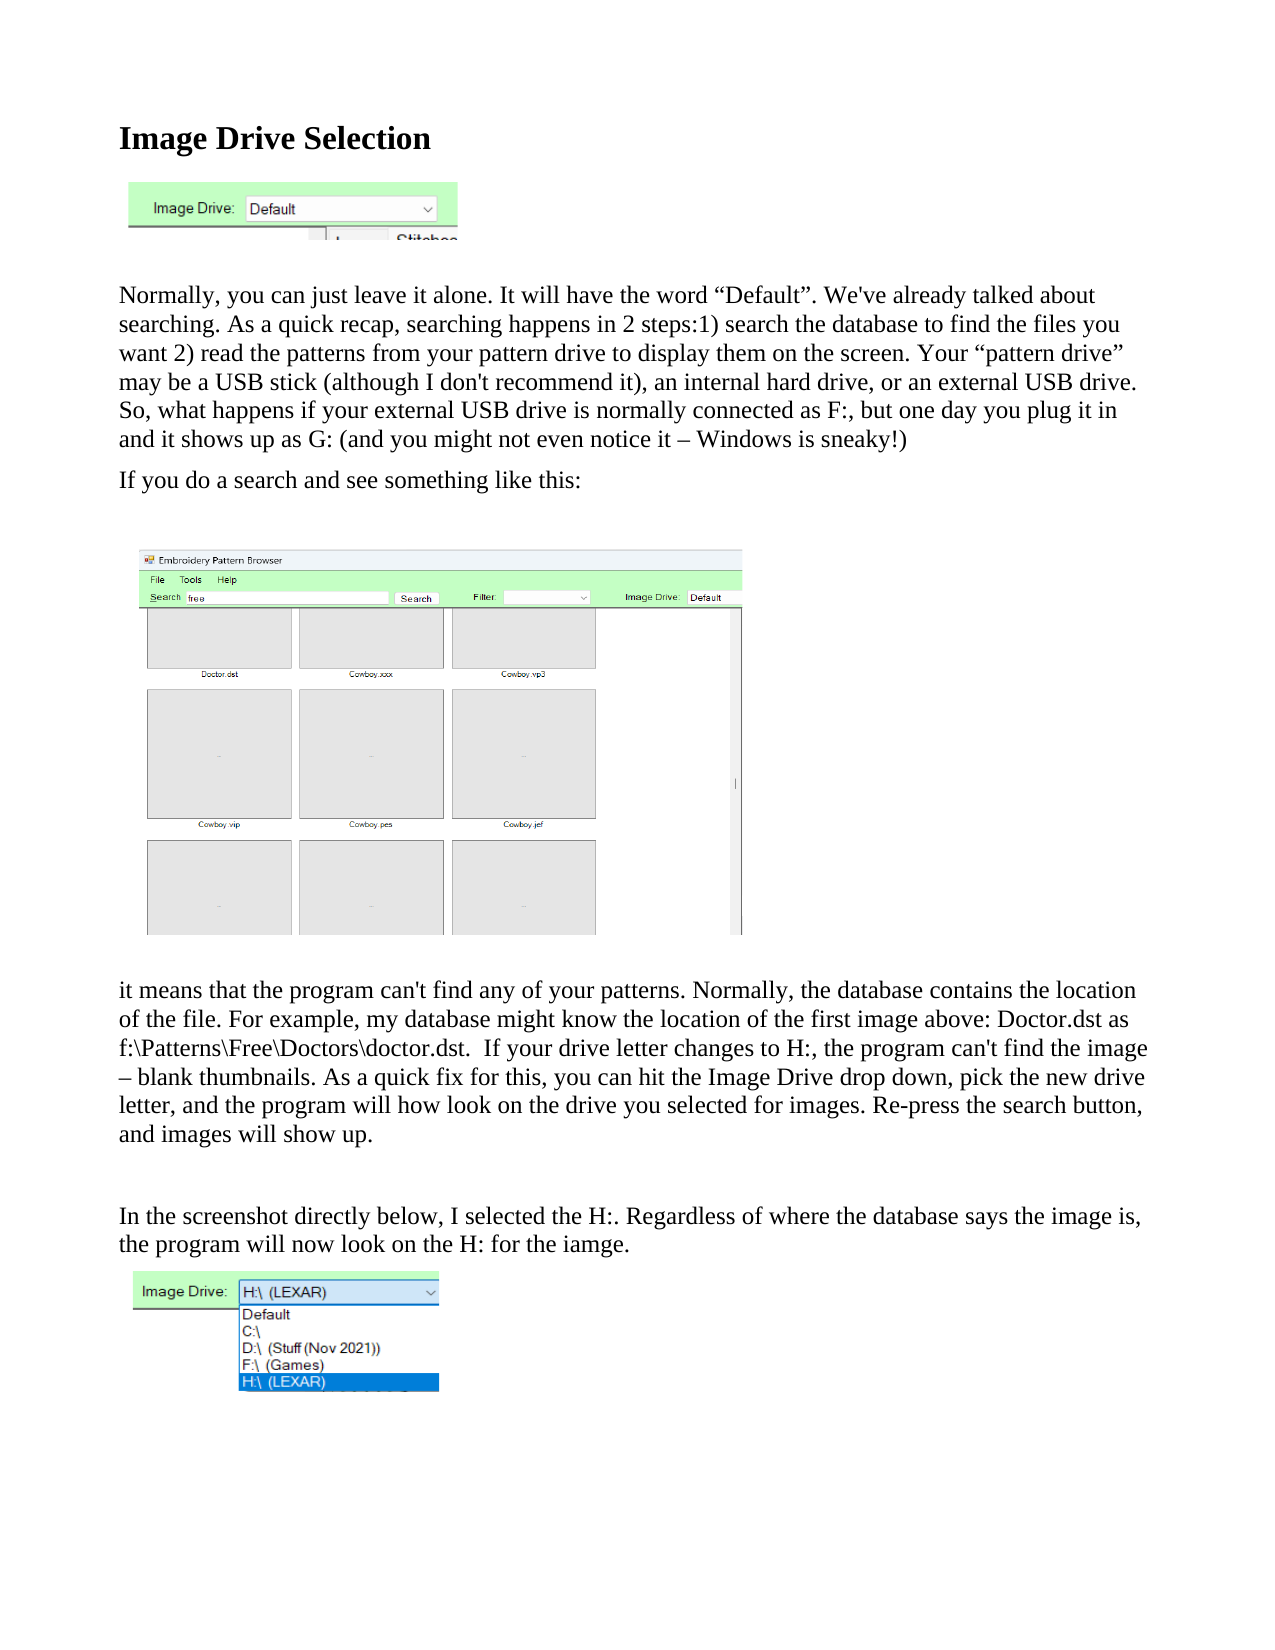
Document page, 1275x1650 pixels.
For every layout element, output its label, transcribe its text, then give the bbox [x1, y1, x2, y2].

subtitle Image Drive Selection [118, 118, 1156, 157]
picture [132, 1271, 440, 1392]
text In the screenshot directly below, I selected the H:. Regardless of where the database says the image is, the program will now look on the H: for the iamge. [118, 1201, 1156, 1258]
text it means that the program can't find any of your patterns. Normally, the database contains the location of the file. For example, my database might know the location of the first image above: Doctor.dst as f:\Patterns\Free\Doctors\doctor.dst. If your drive letter changes to H:, the program can't find the image – blank thumbnails. As a quick fix for this, you can hit the Image Drive drop down, pick the new drive letter, and the program will how look on the drive you selected for images. Re-press the search button, and images will show up. [118, 976, 1156, 1148]
picture [128, 182, 458, 240]
picture [139, 549, 743, 935]
text Normally, you can just leave it alone. It will have the word “Default”. We've already talked about searching. As a quick recap, searching happens in 2 steps:1) search the database to find the files you want 2) read the patterns from your pattern drive to display them on the screen. Your “pattern drive” may be a USB stick (although I don't recommend it), an internal hard drive, or an external USB drive. So, what happens if your external USB drive is normally connected as F:, but one day you plug it in and it shows up as G: (and you might not even notice it – Windows is sneaky!) [118, 280, 1156, 453]
text If you do a search and see something like this: [118, 465, 1156, 493]
